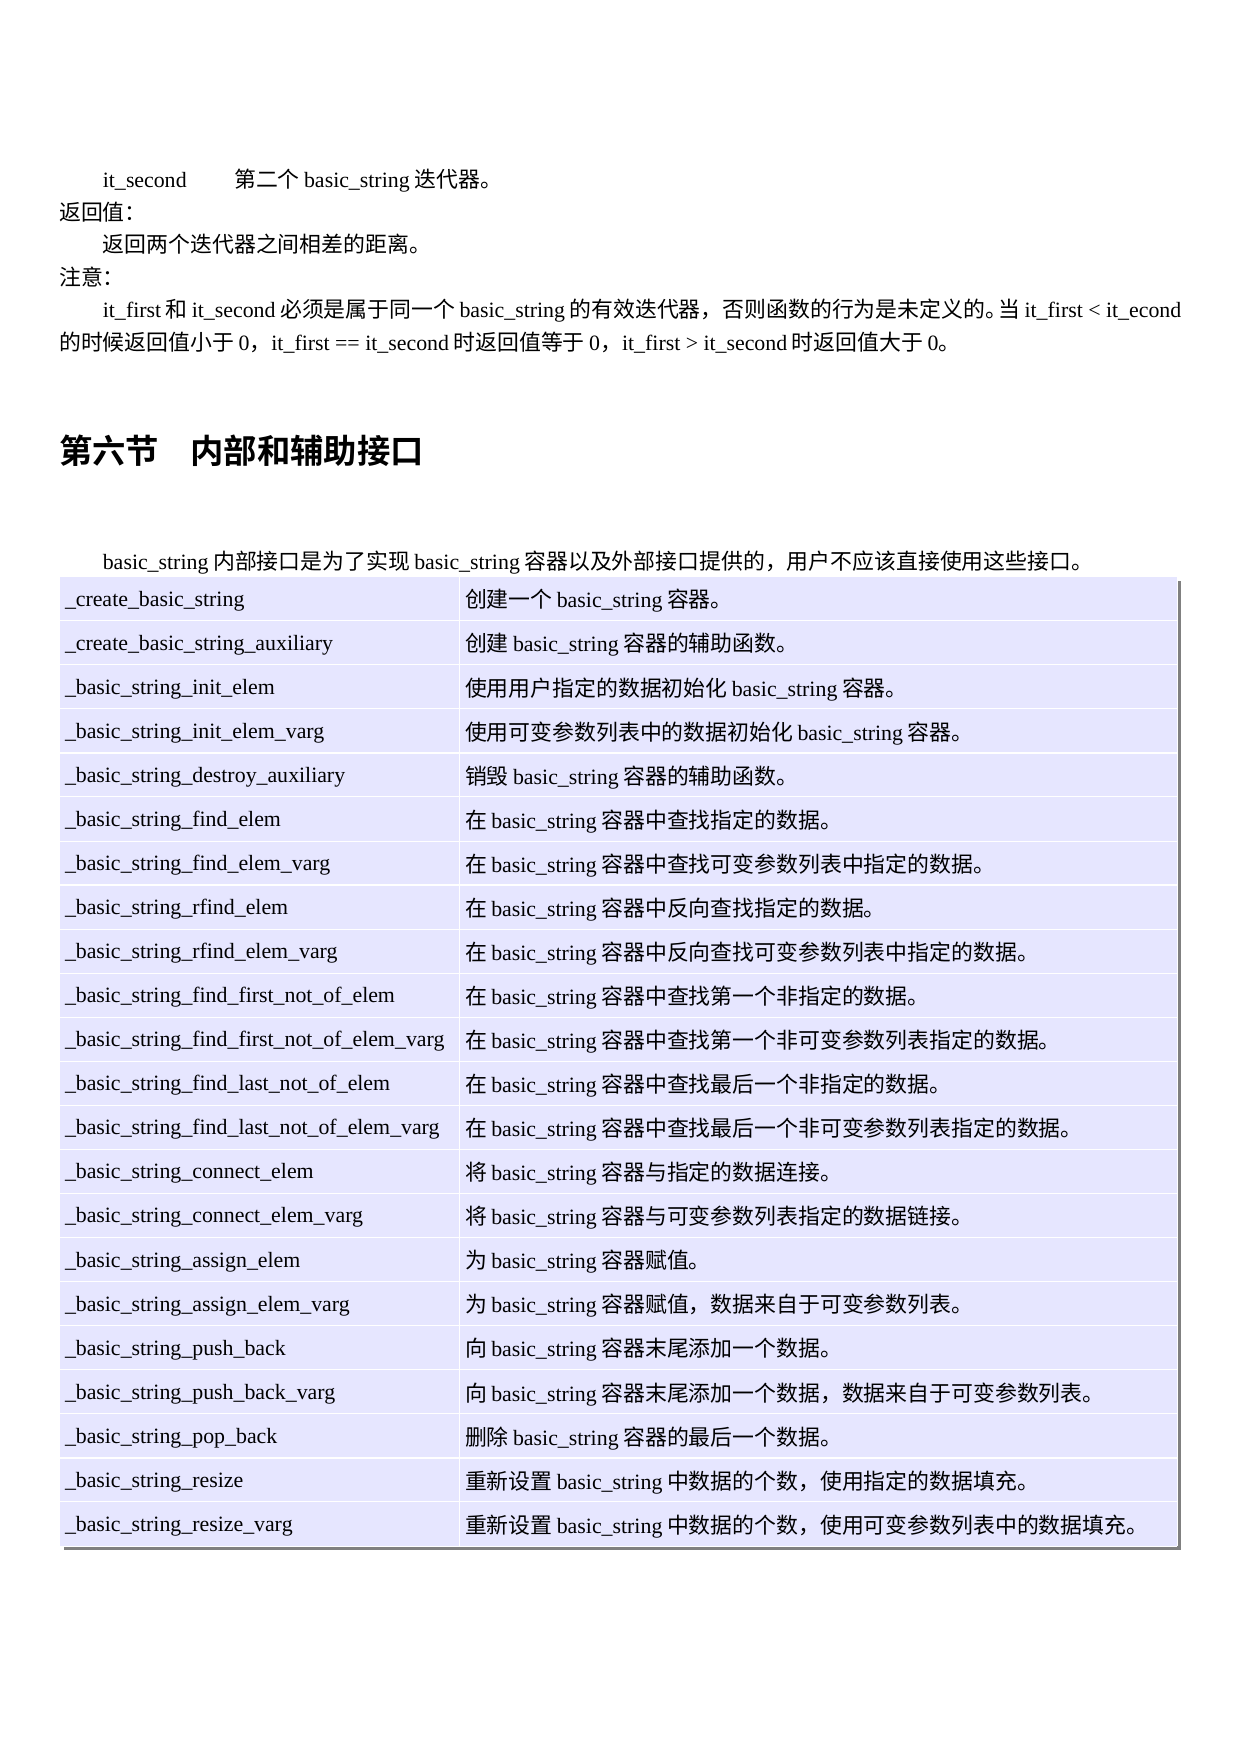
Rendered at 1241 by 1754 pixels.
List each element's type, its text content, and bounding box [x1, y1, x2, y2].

table_header 创建一个basic_string容器。 [460, 577, 1177, 620]
table_cell _basic_string_find_last_not_of_elem [60, 1062, 459, 1105]
table_cell _basic_string_resize [60, 1459, 459, 1501]
table_cell 在basic_string容器中查找最后一个非可变参数列表指定的数据。 [460, 1106, 1177, 1149]
table_cell _basic_string_find_first_not_of_elem [60, 974, 459, 1017]
table_cell _create_basic_string_auxiliary [60, 621, 459, 664]
text it_first和it_second必须是属于同一个basic_string的有效迭代器，否则函数的行为是未定义的。当it_first < it_econd 的时候返回值小于0，it_first == it_second时返回值等于0，it_first > it_second时返回值大于0。 [59, 292, 1181, 357]
table_cell 创建basic_string容器的辅助函数。 [460, 621, 1177, 664]
table_cell 为basic_string容器赋值，数据来自于可变参数列表。 [460, 1282, 1177, 1325]
table_cell _basic_string_resize_varg [60, 1502, 459, 1546]
table_cell 重新设置basic_string中数据的个数，使用可变参数列表中的数据填充。 [460, 1502, 1177, 1546]
table_cell _basic_string_pop_back [60, 1414, 459, 1457]
table_cell _basic_string_connect_elem_varg [60, 1194, 459, 1237]
table_cell _basic_string_init_elem [60, 665, 459, 708]
table_cell 将basic_string容器与可变参数列表指定的数据链接。 [460, 1194, 1177, 1237]
table_cell _basic_string_find_elem_varg [60, 842, 459, 884]
table_cell _basic_string_assign_elem_varg [60, 1282, 459, 1325]
table_cell _basic_string_assign_elem [60, 1238, 459, 1281]
table_cell 使用用户指定的数据初始化basic_string容器。 [460, 665, 1177, 708]
table_cell 销毁basic_string容器的辅助函数。 [460, 754, 1177, 796]
text 注意： [59, 259, 1181, 292]
table_cell 使用可变参数列表中的数据初始化basic_string容器。 [460, 709, 1177, 752]
table_cell 在basic_string容器中查找最后一个非指定的数据。 [460, 1062, 1177, 1105]
table_cell _basic_string_init_elem_varg [60, 709, 459, 752]
table_cell 向basic_string容器末尾添加一个数据。 [460, 1326, 1177, 1369]
table_cell 为basic_string容器赋值。 [460, 1238, 1177, 1281]
subtitle 内部和辅助接口 [59, 416, 1181, 481]
text 返回两个迭代器之间相差的距离。 [59, 227, 1181, 259]
table_cell _basic_string_push_back [60, 1326, 459, 1369]
table_header _create_basic_string [60, 577, 459, 620]
text it_second 第二个basic_string迭代器。 [59, 162, 1181, 194]
table_cell _basic_string_rfind_elem_varg [60, 930, 459, 973]
text basic_string内部接口是为了实现basic_string容器以及外部接口提供的，用户不应该直接使用这些接口。 [59, 544, 1181, 576]
table_cell 在basic_string容器中反向查找可变参数列表中指定的数据。 [460, 930, 1177, 973]
table_cell 在basic_string容器中查找指定的数据。 [460, 797, 1177, 841]
text 返回值： [59, 194, 1181, 227]
table_cell _basic_string_rfind_elem [60, 886, 459, 929]
table_cell 在basic_string容器中查找可变参数列表中指定的数据。 [460, 842, 1177, 884]
table_cell _basic_string_connect_elem [60, 1150, 459, 1193]
table_cell 在basic_string容器中查找第一个非指定的数据。 [460, 974, 1177, 1017]
table_cell _basic_string_find_last_not_of_elem_varg [60, 1106, 459, 1149]
table_cell 向basic_string容器末尾添加一个数据，数据来自于可变参数列表。 [460, 1370, 1177, 1413]
table_cell 将basic_string容器与指定的数据连接。 [460, 1150, 1177, 1193]
table_cell 在basic_string容器中查找第一个非可变参数列表指定的数据。 [460, 1018, 1177, 1061]
table_cell 重新设置basic_string中数据的个数，使用指定的数据填充。 [460, 1459, 1177, 1501]
table_cell _basic_string_find_first_not_of_elem_varg [60, 1018, 459, 1061]
table_cell _basic_string_find_elem [60, 797, 459, 841]
table_cell 在basic_string容器中反向查找指定的数据。 [460, 886, 1177, 929]
table_cell 删除basic_string容器的最后一个数据。 [460, 1414, 1177, 1457]
table_cell _basic_string_destroy_auxiliary [60, 754, 459, 796]
table_cell _basic_string_push_back_varg [60, 1370, 459, 1413]
